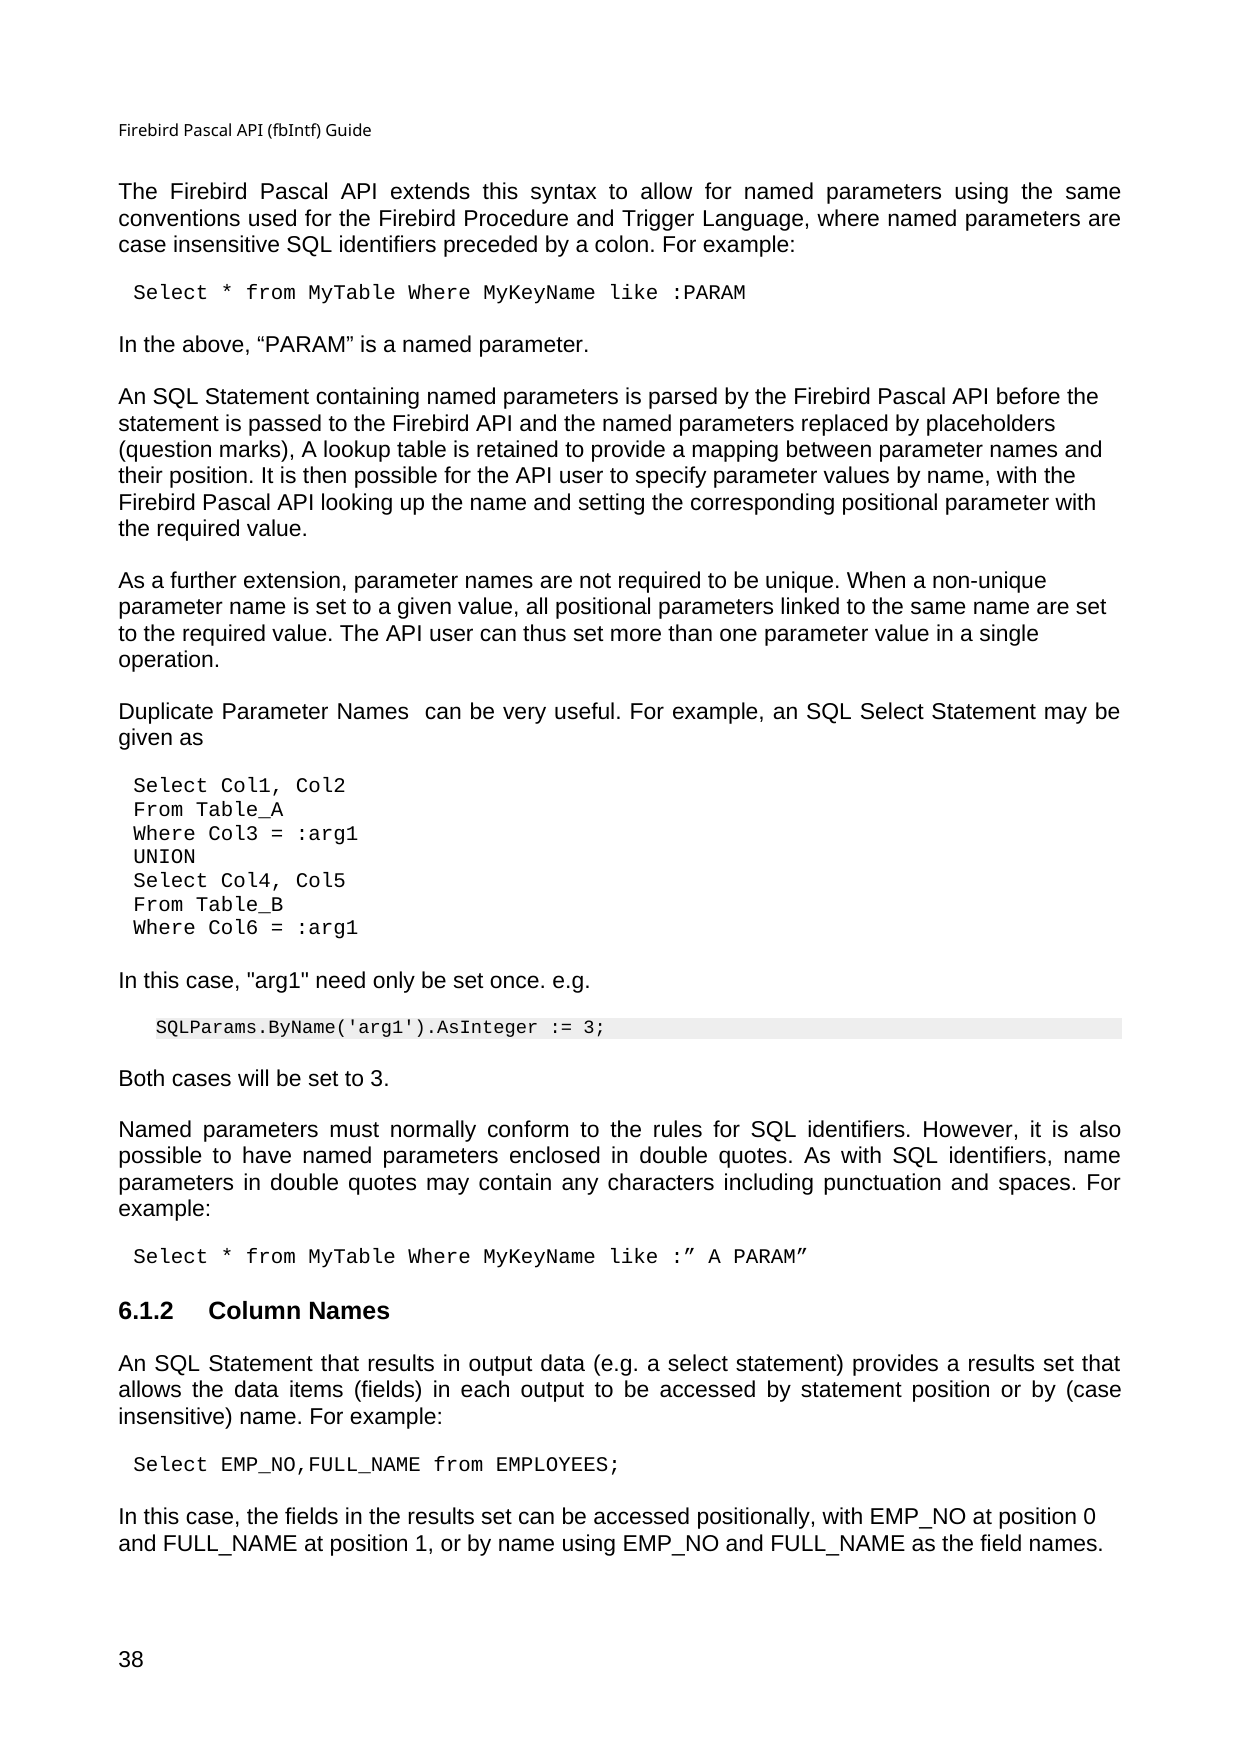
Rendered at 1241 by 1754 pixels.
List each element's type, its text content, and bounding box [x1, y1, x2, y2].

text Select * from MyTable Where MyKeyName like :” A PARAM” [133, 1246, 1122, 1270]
text In this case, "arg1" need only be set once. e.g. [118, 967, 1122, 993]
text Select Col4, Col5 [133, 870, 1122, 894]
text Select * from MyTable Where MyKeyName like :PARAM [133, 282, 1122, 306]
text Where Col3 = :arg1 [133, 823, 1122, 846]
text An SQL Statement containing named parameters is parsed by the Firebird Pascal API before the statement is passed to the Firebird API and the named parameters replaced by placeholders (question marks), A lookup table is retained to provide a mapping between parameter names and their position. It is then possible for the API user to specify parameter values by name, with the Firebird Pascal API looking up the name and setting the corresponding positional parameter with the required value. [118, 383, 1122, 541]
text As a further extension, parameter names are not required to be unique. When a non-unique parameter name is set to a given value, all positional parameters linked to the same name are set to the required value. The API user can thus set more than one parameter value in a single operation. [118, 567, 1122, 672]
text Select EMP_NO,FULL_NAME from EMPLOYEES; [133, 1454, 1122, 1478]
subtitle Column Names [118, 1296, 1122, 1324]
text The Firebird Pascal API extends this syntax to allow for named parameters using the same conventions used for the Firebird Procedure and Trigger Language, where named parameters are case insensitive SQL identifiers preceded by a colon. For example: [118, 178, 1122, 257]
text From Table_B [133, 894, 1122, 917]
text In the above, “PARAM” is a named parameter. [118, 331, 1122, 358]
text Duplicate Parameter Names can be very useful. For example, an SQL Select Statement may be given as [118, 698, 1122, 751]
text An SQL Statement that results in output data (e.g. a select statement) provides a results set that allows the data items (fields) in each output to be accessed by statement position or by (case insensitive) name. For example: [118, 1350, 1122, 1429]
text Named parameters must normally conform to the rules for SQL identifiers. However, it is also possible to have named parameters enclosed in double quotes. As with SQL identifiers, name parameters in double quotes may contain any characters including punctuation and spaces. For example: [118, 1116, 1122, 1221]
text UNION [133, 846, 1122, 870]
text In this case, the fields in the results set can be accessed positionally, with EMP_NO at position 0 and FULL_NAME at position 1, or by name using EMP_NO and FULL_NAME as the field names. [118, 1503, 1122, 1556]
text SQLParams.ByName('arg1').AsInteger := 3; [156, 1018, 1122, 1039]
text Select Col1, Col2 [133, 776, 1122, 799]
text Where Col6 = :arg1 [133, 917, 1122, 941]
text Both cases will be set to 3. [118, 1065, 1122, 1091]
text From Table_A [133, 799, 1122, 823]
